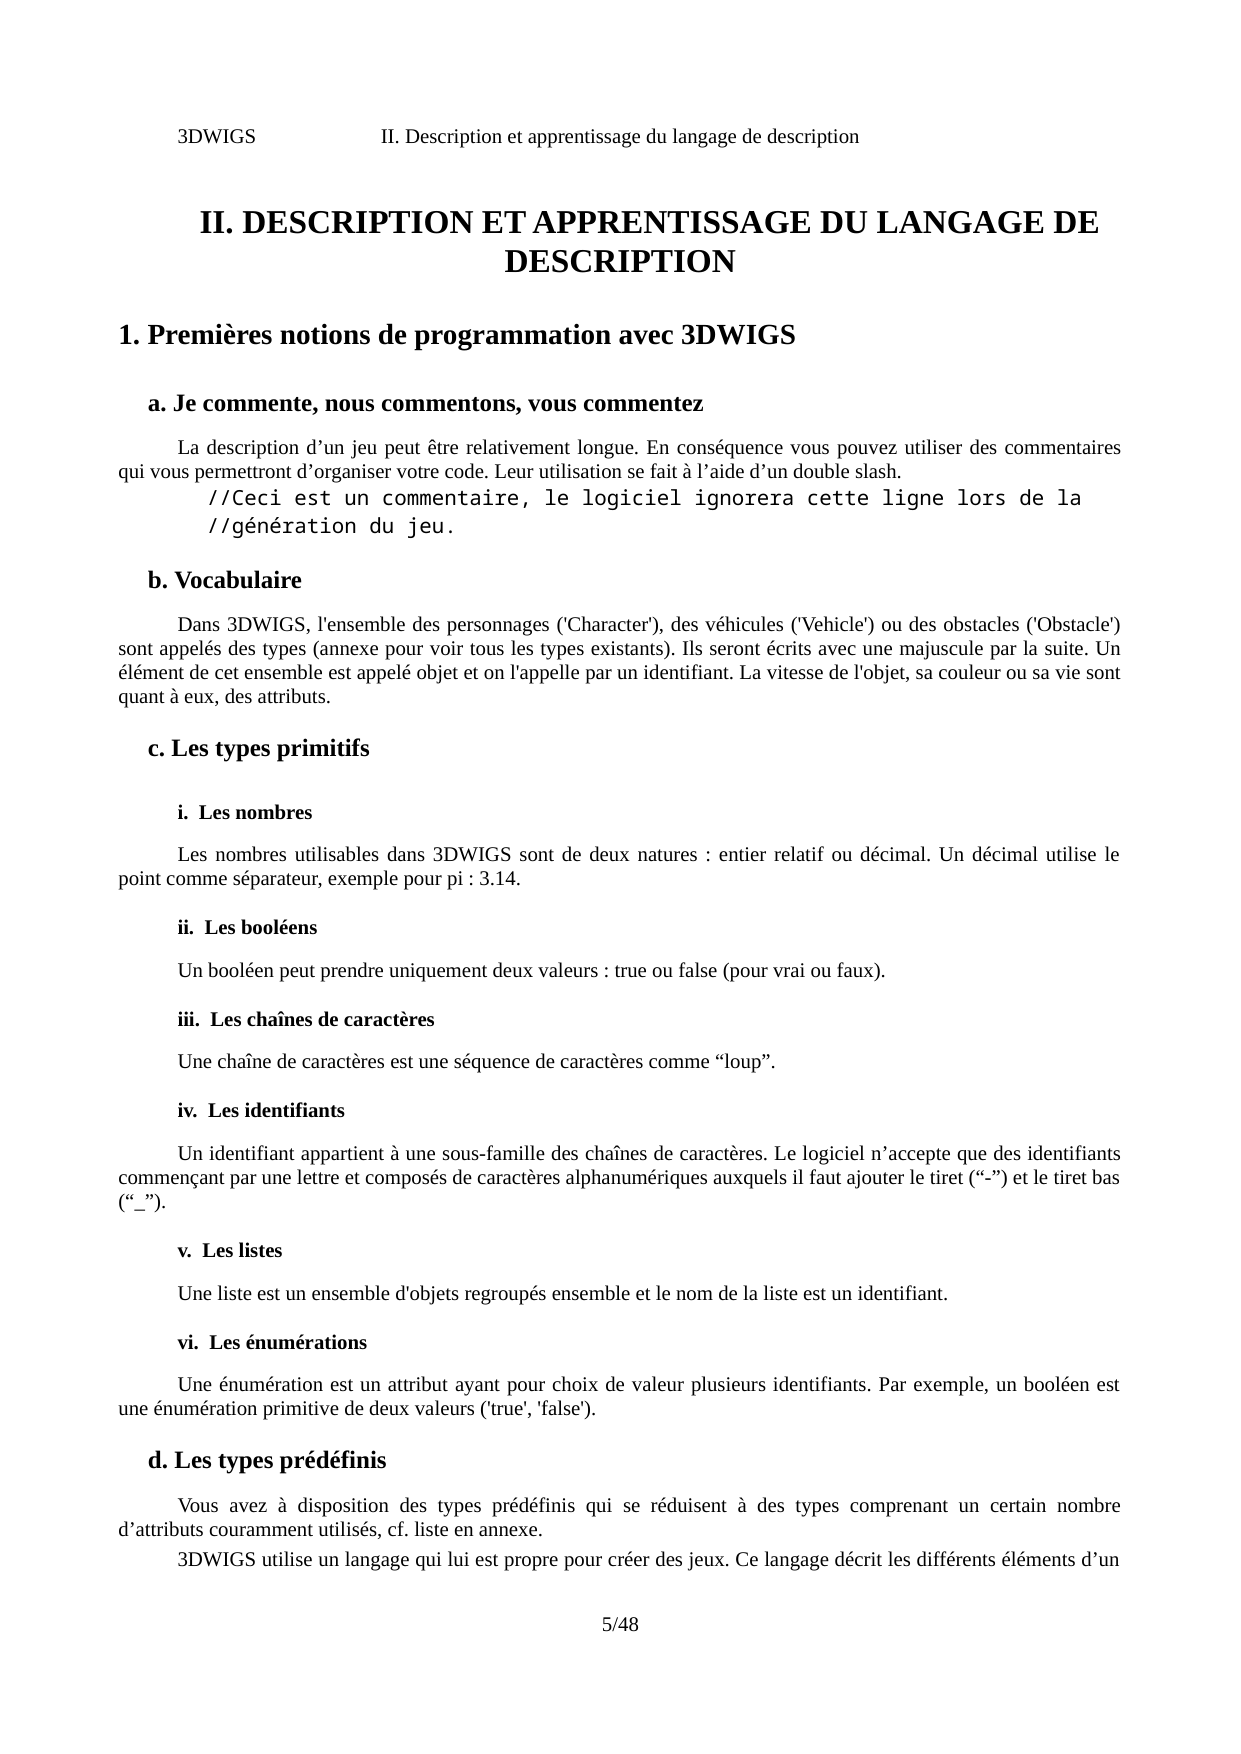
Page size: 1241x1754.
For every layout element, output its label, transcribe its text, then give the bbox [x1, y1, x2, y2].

subtitle Les listes [177, 1238, 1122, 1262]
subtitle Vocabulaire [118, 565, 1122, 594]
text Vous avez à disposition des types prédéfinis qui se réduisent à des types comprenant un certain nombre d’attributs couramment utilisés, cf. liste en annexe. [118, 1492, 1122, 1541]
text La description d’un jeu peut être relativement longue. En conséquence vous pouvez utiliser des commentaires qui vous permettront d’organiser votre code. Leur utilisation se fait à l’aide d’un double slash. [118, 435, 1122, 483]
text 3DWIGS utilise un langage qui lui est propre pour créer des jeux. Ce langage décrit les différents éléments d’un [118, 1547, 1122, 1571]
subtitle Premières notions de programmation avec 3DWIGS [118, 317, 1122, 350]
subtitle Les chaînes de caractères [177, 1007, 1122, 1031]
text //génération du jeu. [207, 512, 1122, 540]
subtitle Les identifiants [177, 1098, 1122, 1122]
text //Ceci est un commentaire, le logiciel ignorera cette ligne lors de la [207, 483, 1122, 512]
text Un identifiant appartient à une sous-famille des chaînes de caractères. Le logiciel n’accepte que des identifiants commençant par une lettre et composés de caractères alphanumériques auxquels il faut ajouter le tiret (“-”) et le tiret bas (“_”). [118, 1141, 1122, 1213]
subtitle Les booléens [177, 915, 1122, 939]
subtitle Les types primitifs [118, 733, 1122, 762]
subtitle Les types prédéfinis [118, 1445, 1122, 1474]
subtitle Les nombres [177, 800, 1122, 824]
text Une liste est un ensemble d'objets regroupés ensemble et le nom de la liste est un identifiant. [118, 1281, 1122, 1305]
text Un booléen peut prendre uniquement deux valeurs : true ou false (pour vrai ou faux). [118, 958, 1122, 982]
text Une énumération est un attribut ayant pour choix de valeur plusieurs identifiants. Par exemple, un booléen est une énumération primitive de deux valeurs ('true', 'false'). [118, 1372, 1122, 1420]
text Dans 3DWIGS, l'ensemble des personnages ('Character'), des véhicules ('Vehicle') ou des obstacles ('Obstacle') sont appelés des types (annexe pour voir tous les types existants). Ils seront écrits avec une majuscule par la suite. Un élément de cet ensemble est appelé objet et on l'appelle par un identifiant. La vitesse de l'objet, sa couleur ou sa vie sont quant à eux, des attributs. [118, 612, 1122, 708]
text Une chaîne de caractères est une séquence de caractères comme “loup”. [118, 1049, 1122, 1073]
subtitle Je commente, nous commentons, vous commentez [118, 388, 1122, 417]
subtitle Description et apprentissage du langage de description [118, 203, 1122, 279]
subtitle Les énumérations [177, 1330, 1122, 1354]
text Les nombres utilisables dans 3DWIGS sont de deux natures : entier relatif ou décimal. Un décimal utilise le point comme séparateur, exemple pour pi : 3.14. [118, 842, 1122, 890]
